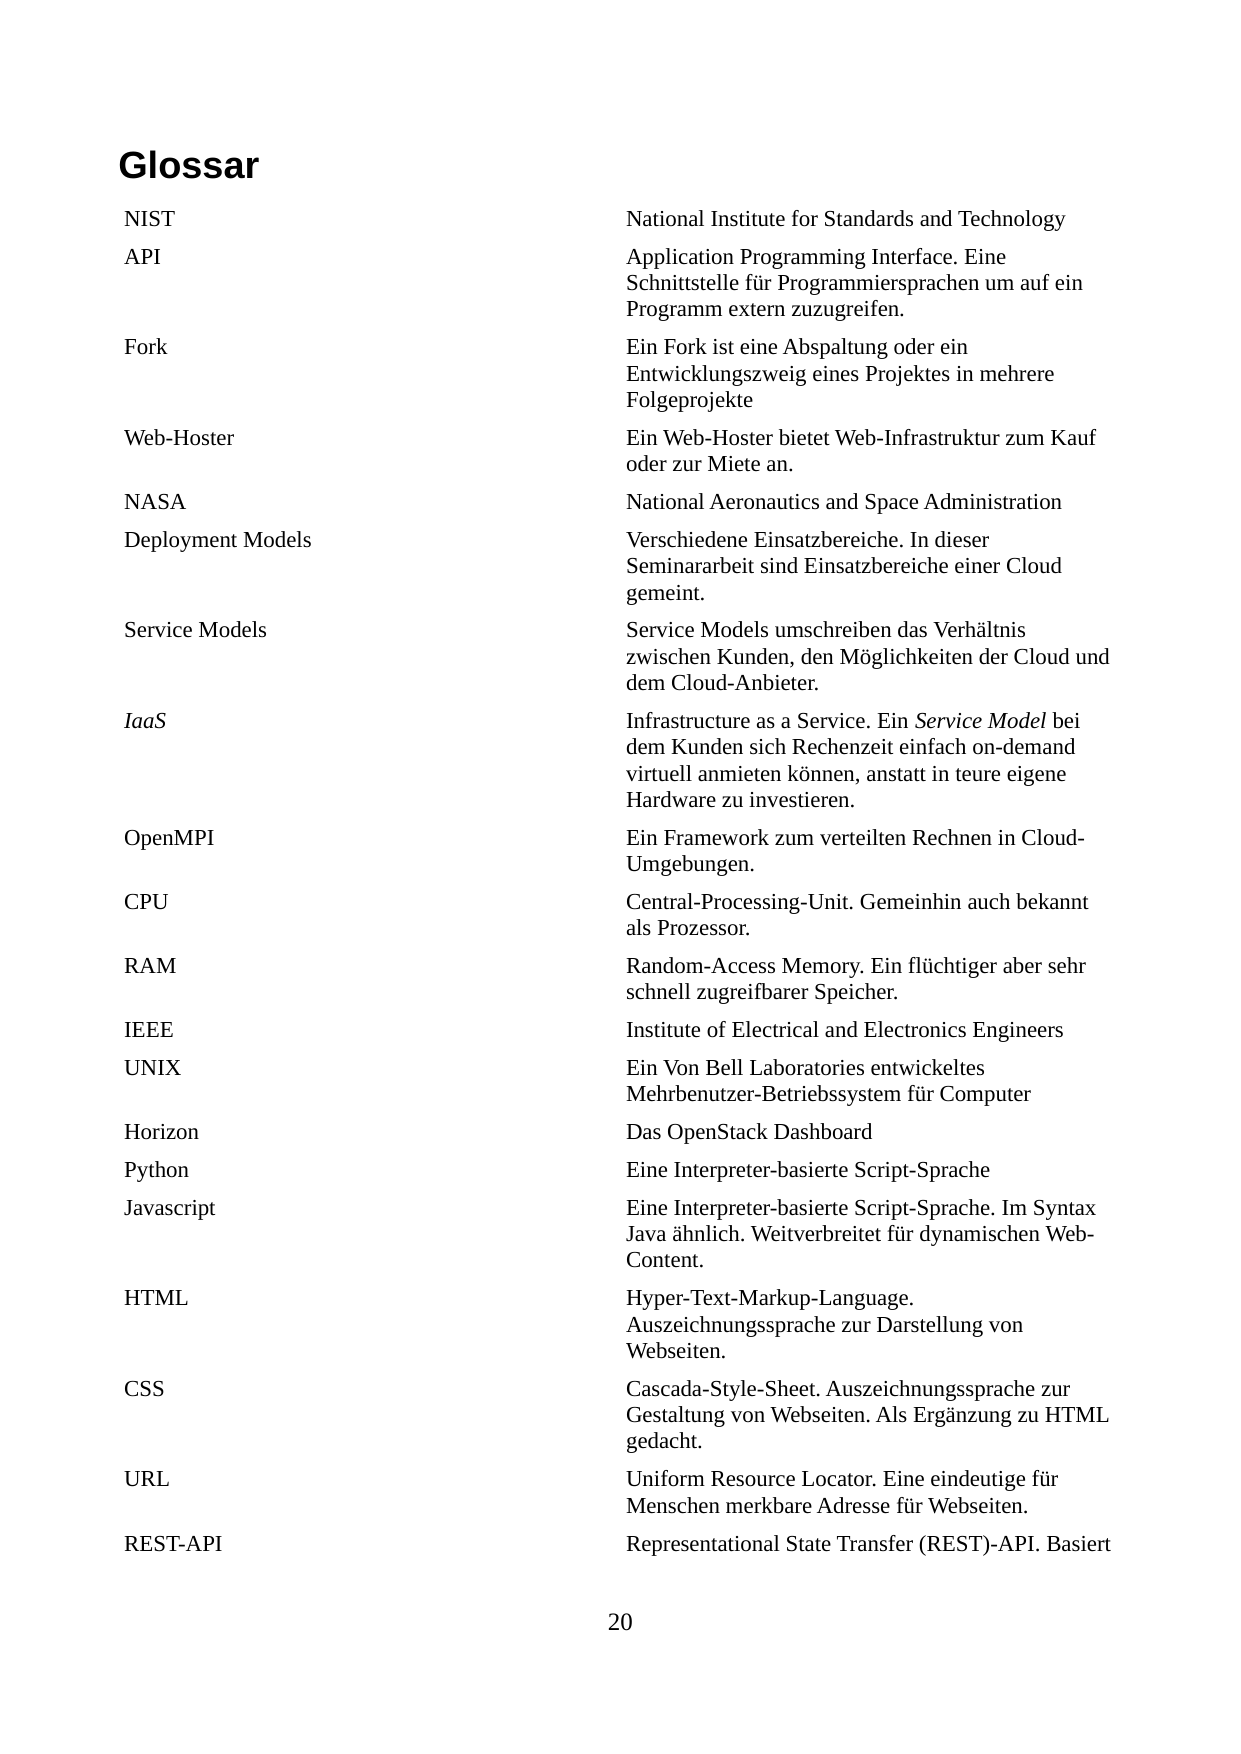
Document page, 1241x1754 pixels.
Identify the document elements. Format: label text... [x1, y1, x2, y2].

table_cell Ein Fork ist eine Abspaltung oder ein Entwicklungszweig eines Projektes in mehrere Folgeprojekte [620, 328, 1122, 418]
table_cell Eine Interpreter-basierte Script-Sprache [620, 1150, 1122, 1188]
table_cell Central-Processing-Unit. Gemeinhin auch bekannt als Prozessor. [620, 882, 1122, 946]
table_cell IEEE [118, 1011, 620, 1048]
table_cell Web-Hoster [118, 418, 620, 482]
table_cell Service Models umschreiben das Verhältnis zwischen Kunden, den Möglichkeiten der Cloud und dem Cloud-Anbieter. [620, 611, 1122, 701]
table_cell CPU [118, 882, 620, 946]
table_cell UNIX [118, 1048, 620, 1112]
table_cell Uniform Resource Locator. Eine eindeutige für Menschen merkbare Adresse für Webseiten. [620, 1460, 1122, 1524]
table_cell Service Models [118, 611, 620, 701]
subtitle Glossar [118, 143, 1122, 187]
table_cell REST-API [118, 1524, 620, 1562]
table_cell Cascada-Style-Sheet. Auszeichnungssprache zur Gestaltung von Webseiten. Als Ergänzung zu HTML gedacht. [620, 1369, 1122, 1460]
table_cell Das OpenStack Dashboard [620, 1113, 1122, 1150]
table_cell Ein Framework zum verteilten Rechnen in Cloud-Umgebungen. [620, 818, 1122, 882]
table_cell Ein Von Bell Laboratories entwickeltes Mehrbenutzer-Betriebssystem für Computer [620, 1048, 1122, 1112]
table_cell HTML [118, 1279, 620, 1369]
table_cell Eine Interpreter-basierte Script-Sprache. Im Syntax Java ähnlich. Weitverbreitet für dynamischen Web-Content. [620, 1188, 1122, 1279]
table_cell Random-Access Memory. Ein flüchtiger aber sehr schnell zugreifbarer Speicher. [620, 946, 1122, 1011]
table_header National Institute for Standards and Technology [620, 199, 1122, 237]
table_cell Fork [118, 328, 620, 418]
table_cell Representational State Transfer (REST)-API. Basiert [620, 1524, 1122, 1562]
table_cell Javascript [118, 1188, 620, 1279]
table_cell National Aeronautics and Space Administration [620, 482, 1122, 520]
table_cell CSS [118, 1369, 620, 1460]
table_cell Verschiedene Einsatzbereiche. In dieser Seminararbeit sind Einsatzbereiche einer Cloud gemeint. [620, 520, 1122, 611]
table_cell URL [118, 1460, 620, 1524]
table_cell Hyper-Text-Markup-Language. Auszeichnungssprache zur Darstellung von Webseiten. [620, 1279, 1122, 1369]
table_cell Infrastructure as a Service. Ein Service Model bei dem Kunden sich Rechenzeit einfach on-demand virtuell anmieten können, anstatt in teure eigene Hardware zu investieren. [620, 701, 1122, 818]
table_cell Application Programming Interface. Eine Schnittstelle für Programmiersprachen um auf ein Programm extern zuzugreifen. [620, 237, 1122, 328]
table_cell Horizon [118, 1113, 620, 1150]
table_cell API [118, 237, 620, 328]
table_cell RAM [118, 946, 620, 1011]
table_cell NASA [118, 482, 620, 520]
table_cell OpenMPI [118, 818, 620, 882]
table_cell Ein Web-Hoster bietet Web-Infrastruktur zum Kauf oder zur Miete an. [620, 418, 1122, 482]
table_cell Institute of Electrical and Electronics Engineers [620, 1011, 1122, 1048]
table_cell Deployment Models [118, 520, 620, 611]
table_header NIST [118, 199, 620, 237]
table_cell IaaS [118, 701, 620, 818]
table_cell Python [118, 1150, 620, 1188]
